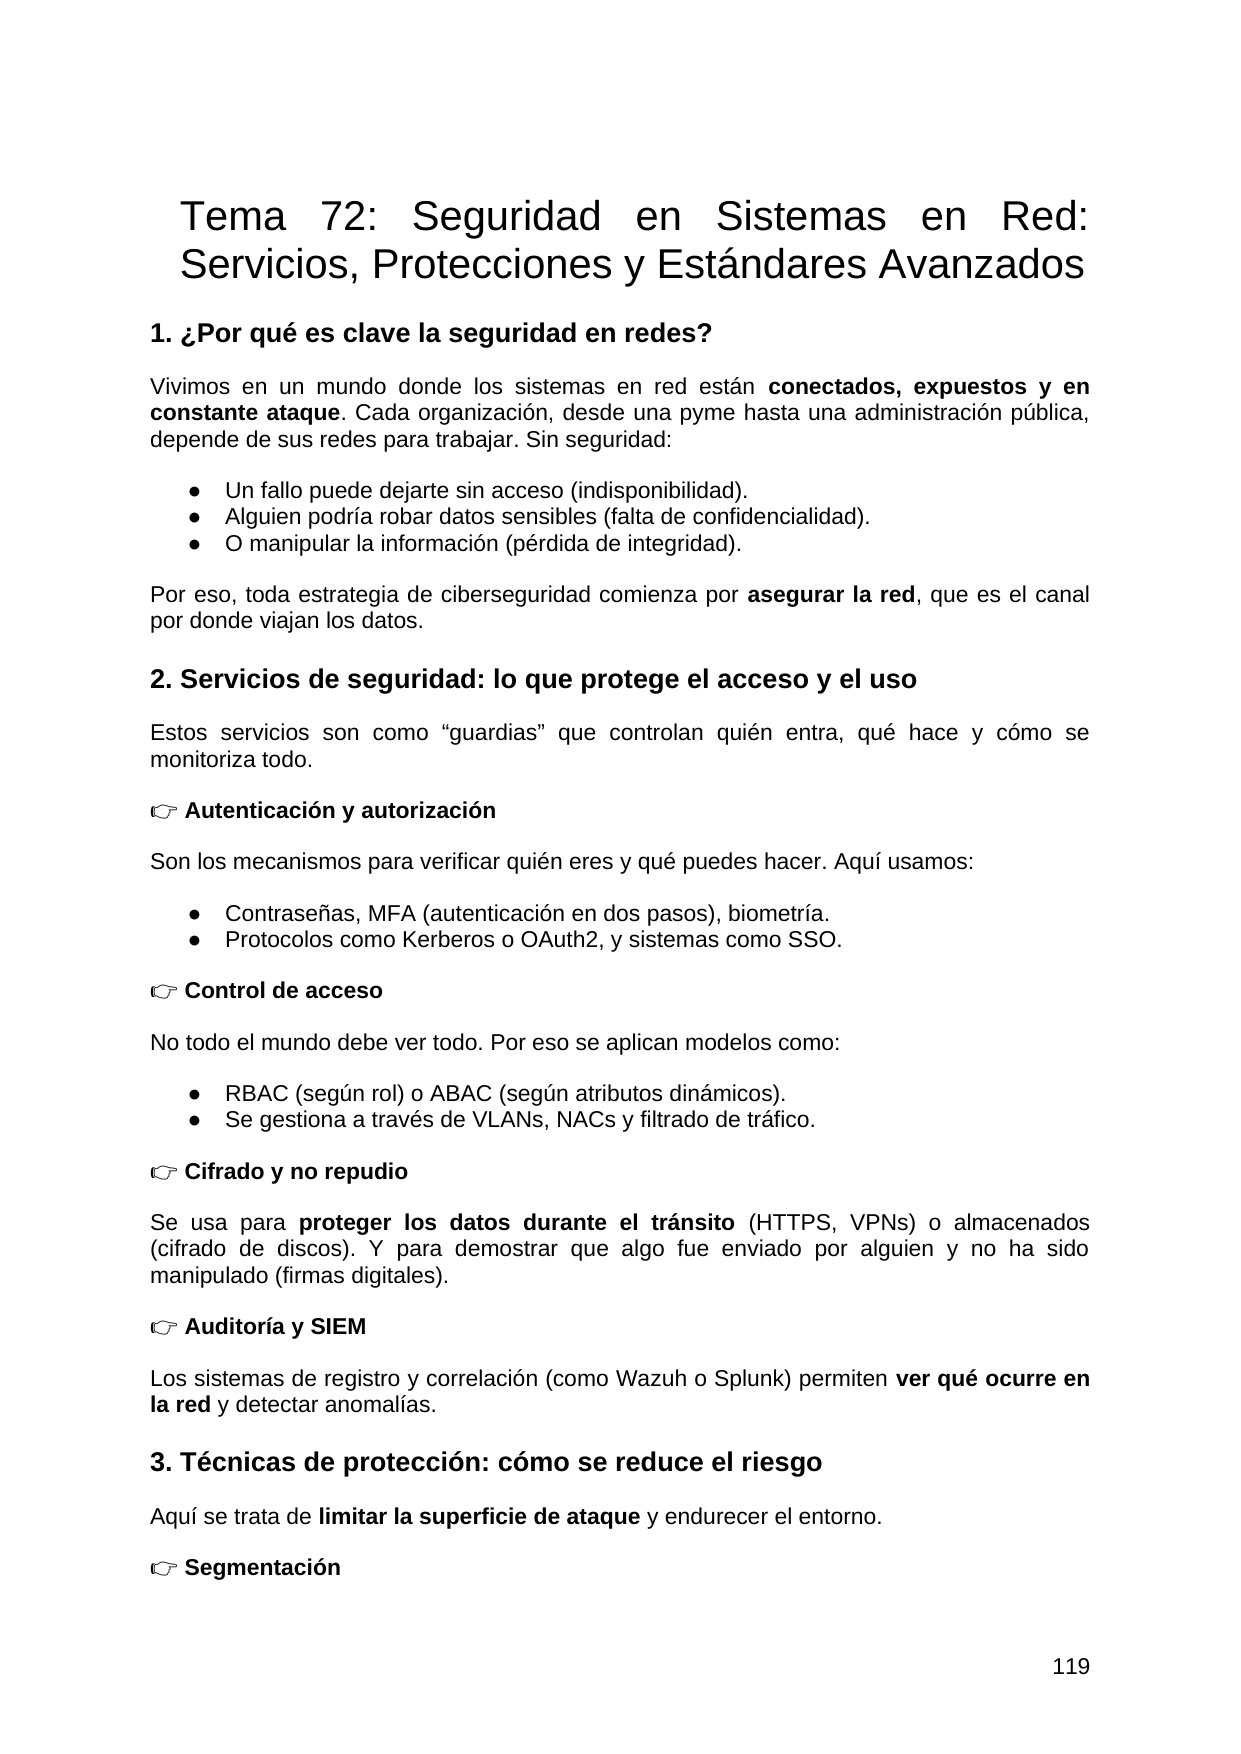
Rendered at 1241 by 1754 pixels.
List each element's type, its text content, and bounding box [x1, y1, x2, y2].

text Aquí se trata de limitar la superficie de ataque y endurecer el entorno. [150, 1503, 1090, 1529]
list Alguien podría robar datos sensibles (falta de confidencialidad). [187, 503, 1090, 530]
list Contraseñas, MFA (autenticación en dos pasos), biometría. [187, 899, 1090, 926]
subtitle 👉 Segmentación [150, 1554, 1090, 1580]
text Son los mecanismos para verificar quién eres y qué puedes hacer. Aquí usamos: [150, 848, 1090, 874]
list Se gestiona a través de VLANs, NACs y filtrado de tráfico. [187, 1106, 1090, 1133]
subtitle 👉 Auditoría y SIEM [150, 1313, 1090, 1339]
text Se usa para proteger los datos durante el tránsito (HTTPS, VPNs) o almacenados (cifrado de discos). Y para demostrar que algo fue enviado por alguien y no ha sido manipulado (firmas digitales). [150, 1209, 1090, 1288]
subtitle 3. Técnicas de protección: cómo se reduce el riesgo [150, 1446, 1090, 1478]
text Por eso, toda estrategia de ciberseguridad comienza por asegurar la red, que es el canal por donde viajan los datos. [150, 581, 1090, 634]
subtitle 1. ¿Por qué es clave la seguridad en redes? [150, 317, 1090, 348]
list RBAC (según rol) o ABAC (según atributos dinámicos). [187, 1080, 1090, 1106]
subtitle 2. Servicios de seguridad: lo que protege el acceso y el uso [150, 663, 1090, 694]
subtitle 👉 Cifrado y no repudio [150, 1158, 1090, 1184]
list Protocolos como Kerberos o OAuth2, y sistemas como SSO. [187, 926, 1090, 952]
subtitle 👉 Control de acceso [150, 977, 1090, 1004]
text Los sistemas de registro y correlación (como Wazuh o Splunk) permiten ver qué ocurre en la red y detectar anomalías. [150, 1364, 1090, 1417]
subtitle Tema 72: Seguridad en Sistemas en Red: Servicios, Protecciones y Estándares Avanzados [179, 192, 1090, 287]
list O manipular la información (pérdida de integridad). [187, 530, 1090, 556]
subtitle 👉 Autenticación y autorización [150, 797, 1090, 823]
text No todo el mundo debe ver todo. Por eso se aplican modelos como: [150, 1029, 1090, 1055]
text Estos servicios son como “guardias” que controlan quién entra, qué hace y cómo se monitoriza todo. [150, 719, 1090, 772]
text Vivimos en un mundo donde los sistemas en red están conectados, expuestos y en constante ataque. Cada organización, desde una pyme hasta una administración pública, depende de sus redes para trabajar. Sin seguridad: [150, 373, 1090, 452]
list Un fallo puede dejarte sin acceso (indisponibilidad). [187, 477, 1090, 503]
